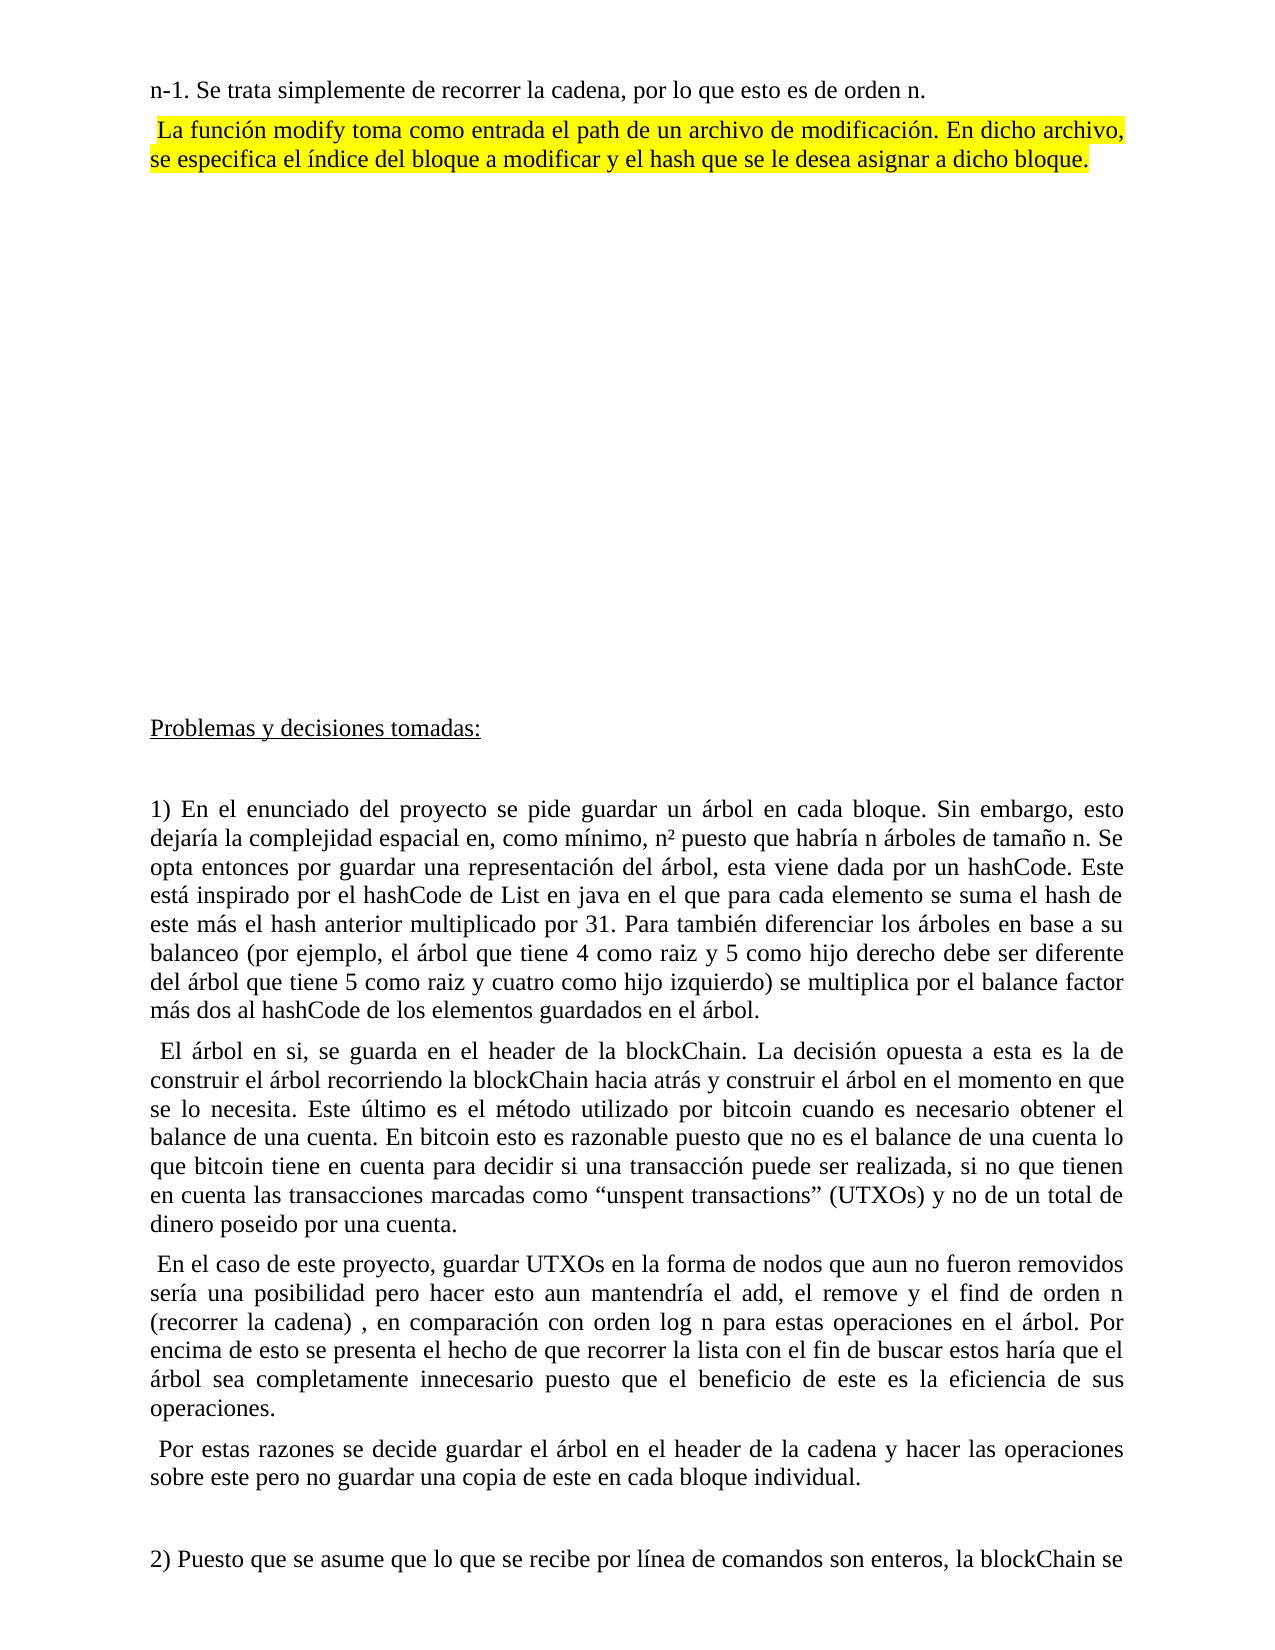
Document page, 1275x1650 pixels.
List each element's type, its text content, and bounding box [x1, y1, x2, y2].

text Por estas razones se decide guardar el árbol en el header de la cadena y hacer las operaciones sobre este pero no guardar una copia de este en cada bloque individual. [150, 1434, 1125, 1491]
text n-1. Se trata simplemente de recorrer la cadena, por lo que esto es de orden n. [150, 75, 1125, 104]
text El árbol en si, se guarda en el header de la blockChain. La decisión opuesta a esta es la de construir el árbol recorriendo la blockChain hacia atrás y construir el árbol en el momento en que se lo necesita. Este último es el método utilizado por bitcoin cuando es necesario obtener el balance de una cuenta. En bitcoin esto es razonable puesto que no es el balance de una cuenta lo que bitcoin tiene en cuenta para decidir si una transacción puede ser realizada, si no que tienen en cuenta las transacciones marcadas como “unspent transactions” (UTXOs) y no de un total de dinero poseido por una cuenta. [150, 1036, 1125, 1237]
text 1) En el enunciado del proyecto se pide guardar un árbol en cada bloque. Sin embargo, esto dejaría la complejidad espacial en, como mínimo, n² puesto que habría n árboles de tamaño n. Se opta entonces por guardar una representación del árbol, esta viene dada por un hashCode. Este está inspirado por el hashCode de List en java en el que para cada elemento se suma el hash de este más el hash anterior multiplicado por 31. Para también diferenciar los árboles en base a su balanceo (por ejemplo, el árbol que tiene 4 como raiz y 5 como hijo derecho debe ser diferente del árbol que tiene 5 como raiz y cuatro como hijo izquierdo) se multiplica por el balance factor más dos al hashCode de los elementos guardados en el árbol. [150, 794, 1125, 1024]
text 2) Puesto que se asume que lo que se recibe por línea de comandos son enteros, la blockChain se [150, 1544, 1125, 1572]
text En el caso de este proyecto, guardar UTXOs en la forma de nodos que aun no fueron removidos sería una posibilidad pero hacer esto aun mantendría el add, el remove y el find de orden n (recorrer la cadena) , en comparación con orden log n para estas operaciones en el árbol. Por encima de esto se presenta el hecho de que recorrer la lista con el fin de buscar estos haría que el árbol sea completamente innecesario puesto que el beneficio de este es la eficiencia de sus operaciones. [150, 1249, 1125, 1422]
text Problemas y decisiones tomadas: [150, 713, 1125, 742]
text La función modify toma como entrada el path de un archivo de modificación. En dicho archivo, se especifica el índice del bloque a modificar y el hash que se le desea asignar a dicho bloque. [150, 116, 1125, 173]
